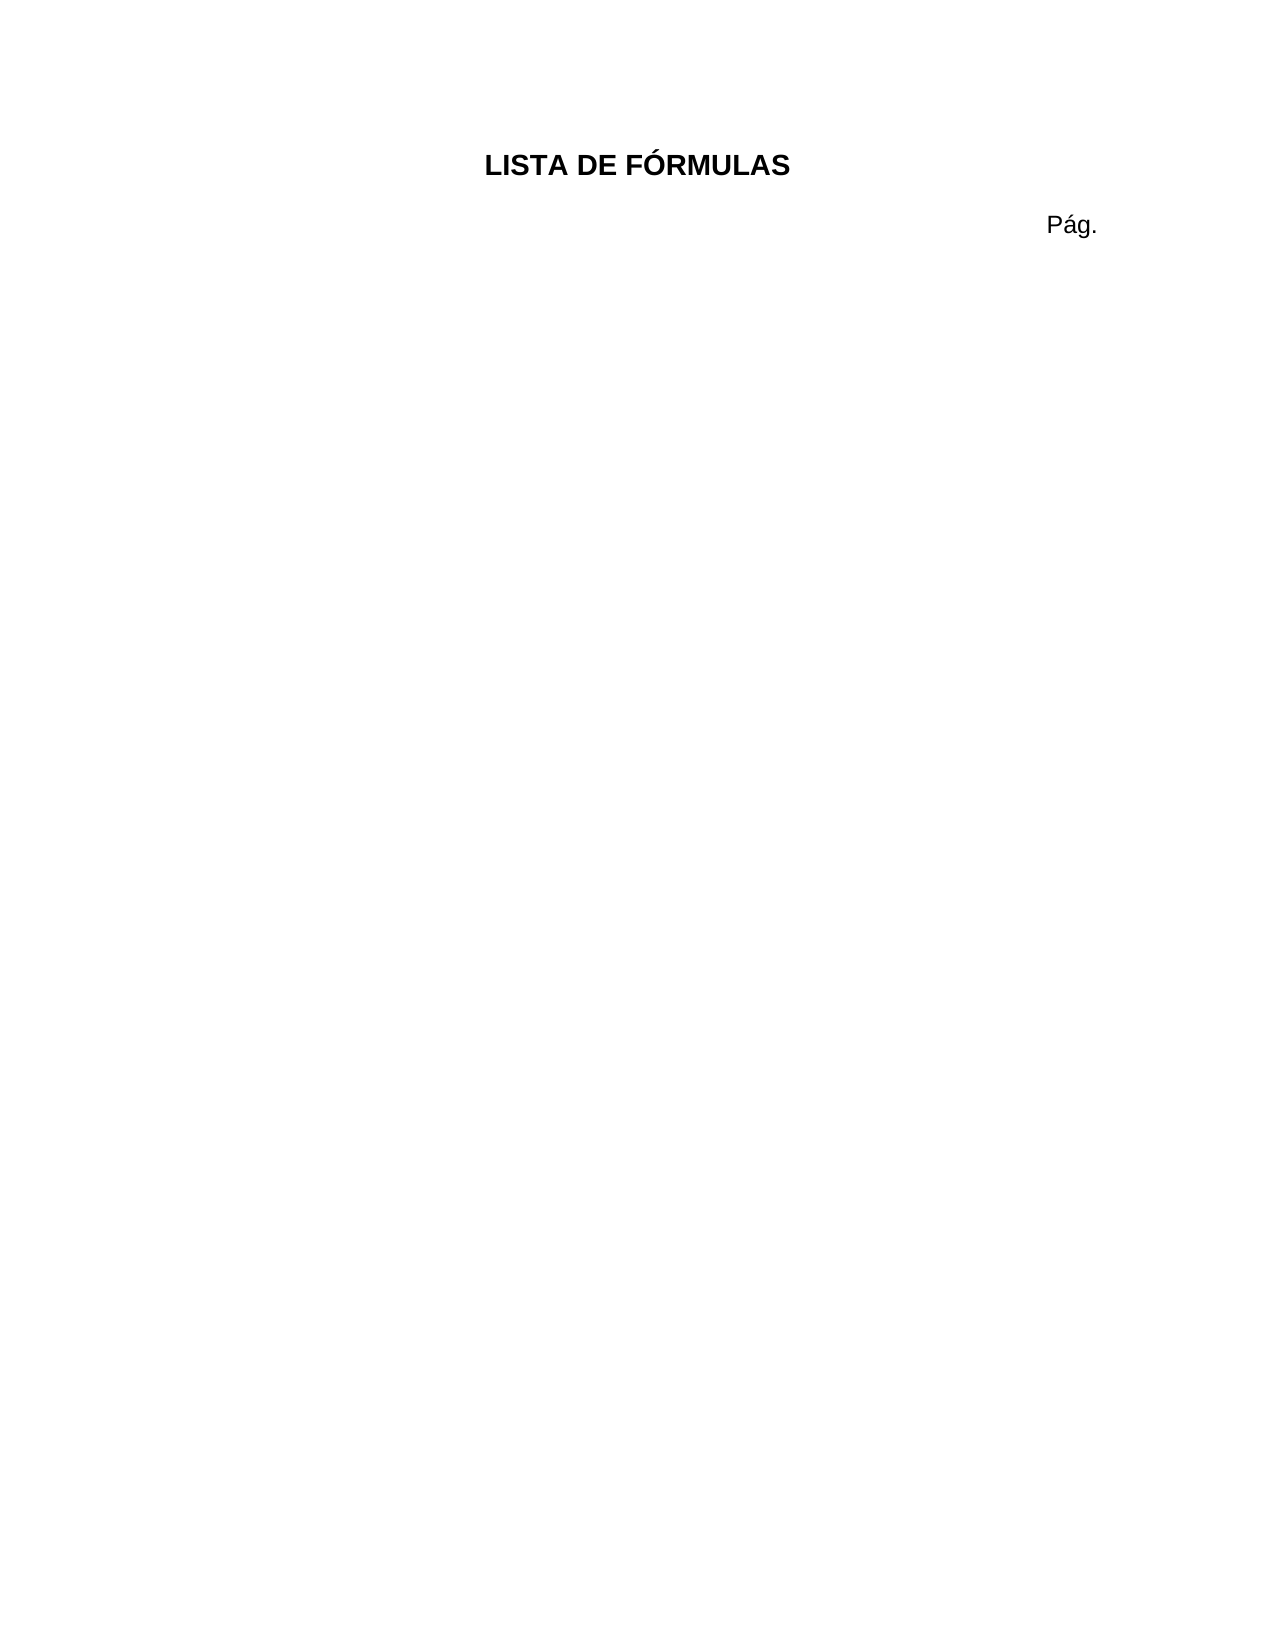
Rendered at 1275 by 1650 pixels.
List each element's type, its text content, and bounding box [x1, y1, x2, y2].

text Pág. [177, 210, 1098, 239]
text LISTA DE FÓRMULAS [177, 148, 1098, 181]
